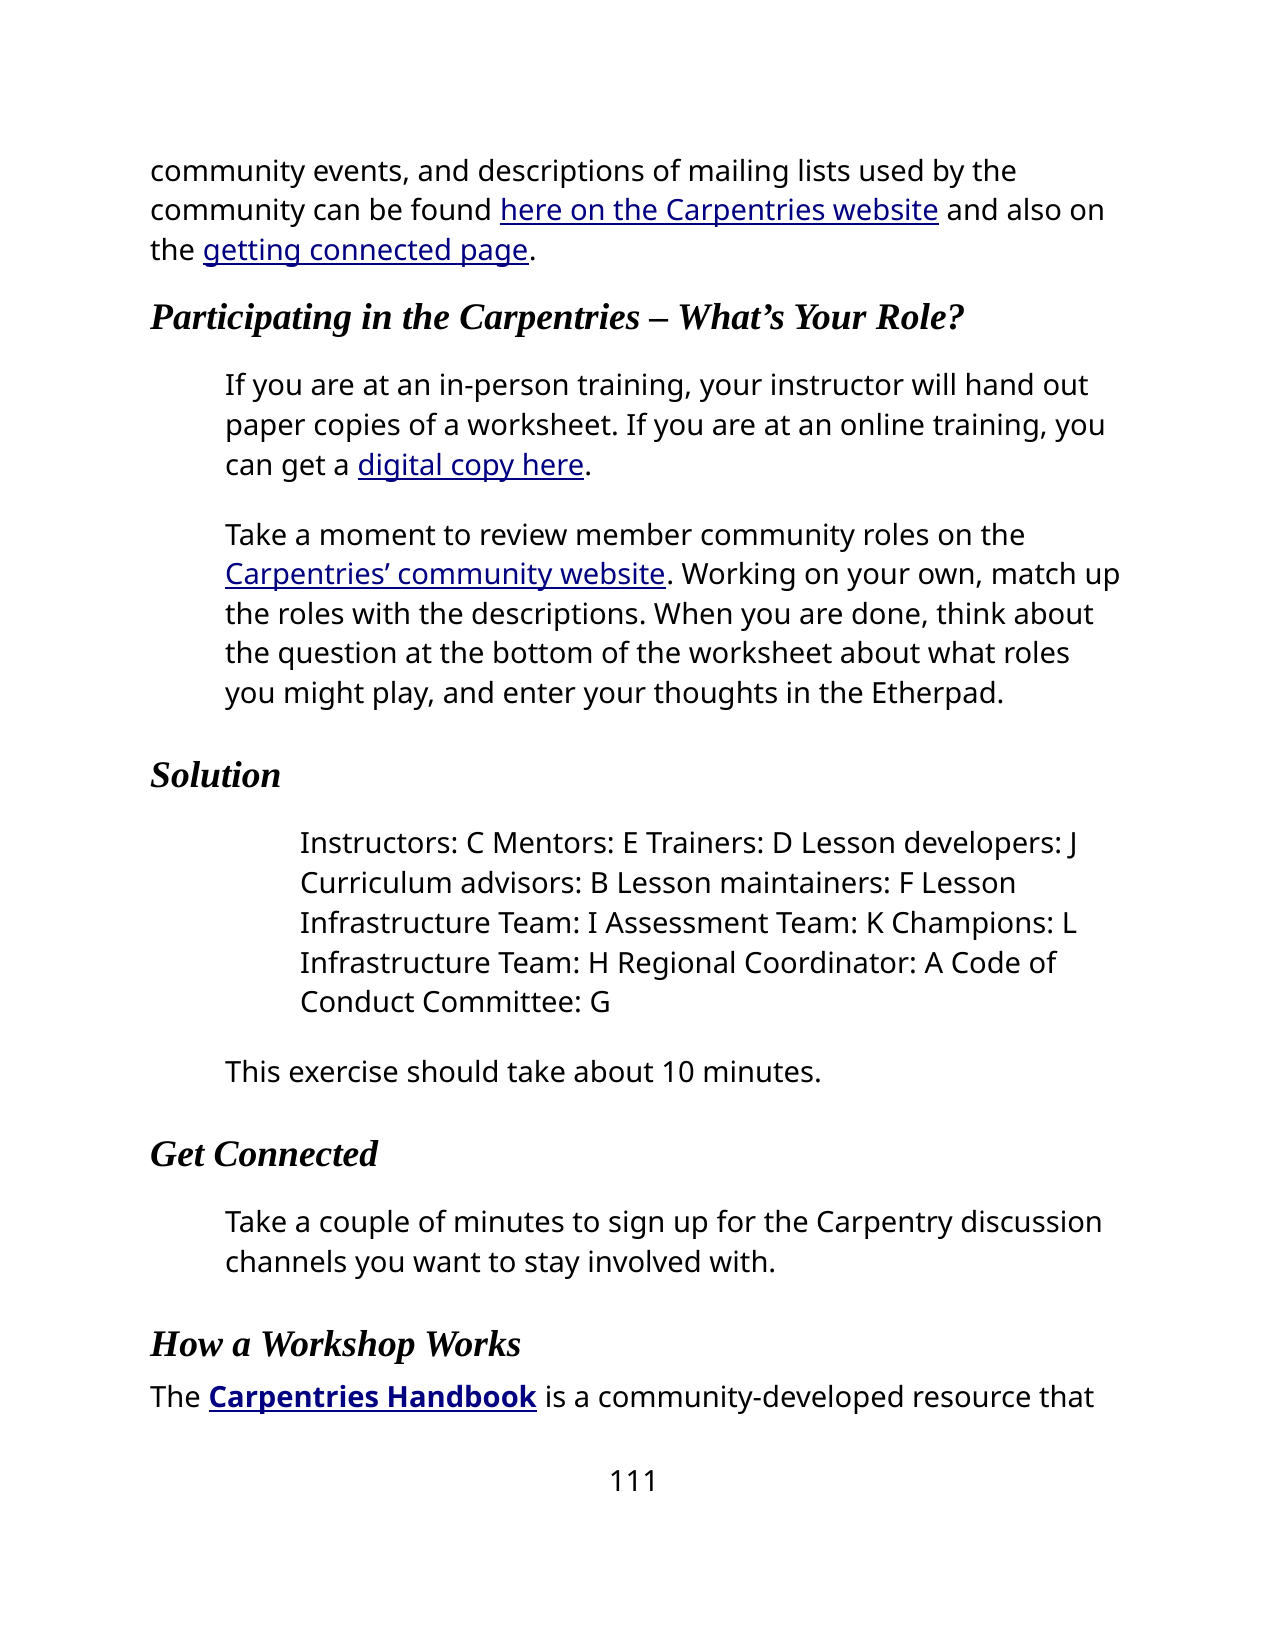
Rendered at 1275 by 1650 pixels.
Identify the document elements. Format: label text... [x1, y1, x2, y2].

subtitle Solution [150, 752, 1125, 795]
subtitle How a Workshop Works [150, 1321, 1125, 1364]
text community events, and descriptions of mailing lists used by the community can be found here on the Carpentries website and also on the getting connected page. [150, 150, 1125, 269]
subtitle Get Connected [150, 1131, 1125, 1174]
text Take a moment to review member community roles on the Carpentries’ community website. Working on your own, match up the roles with the descriptions. When you are done, think about the question at the bottom of the worksheet about what roles you might play, and enter your thoughts in the Etherpad. [225, 514, 1125, 712]
text This exercise should take about 10 minutes. [225, 1051, 1125, 1091]
text Take a couple of minutes to sign up for the Carpentry discussion channels you want to stay involved with. [225, 1202, 1125, 1281]
subtitle Participating in the Carpentries – What’s Your Role? [150, 294, 1125, 337]
text If you are at an in-person training, your instructor will hand out paper copies of a worksheet. If you are at an online training, you can get a digital copy here. [225, 365, 1125, 484]
text Instructors: C Mentors: E Trainers: D Lesson developers: J Curriculum advisors: B Lesson maintainers: F Lesson Infrastructure Team: I Assessment Team: K Champions: L Infrastructure Team: H Regional Coordinator: A Code of Conduct Committee: G [300, 823, 1125, 1021]
text The Carpentries Handbook is a community-developed resource that [150, 1377, 1125, 1416]
